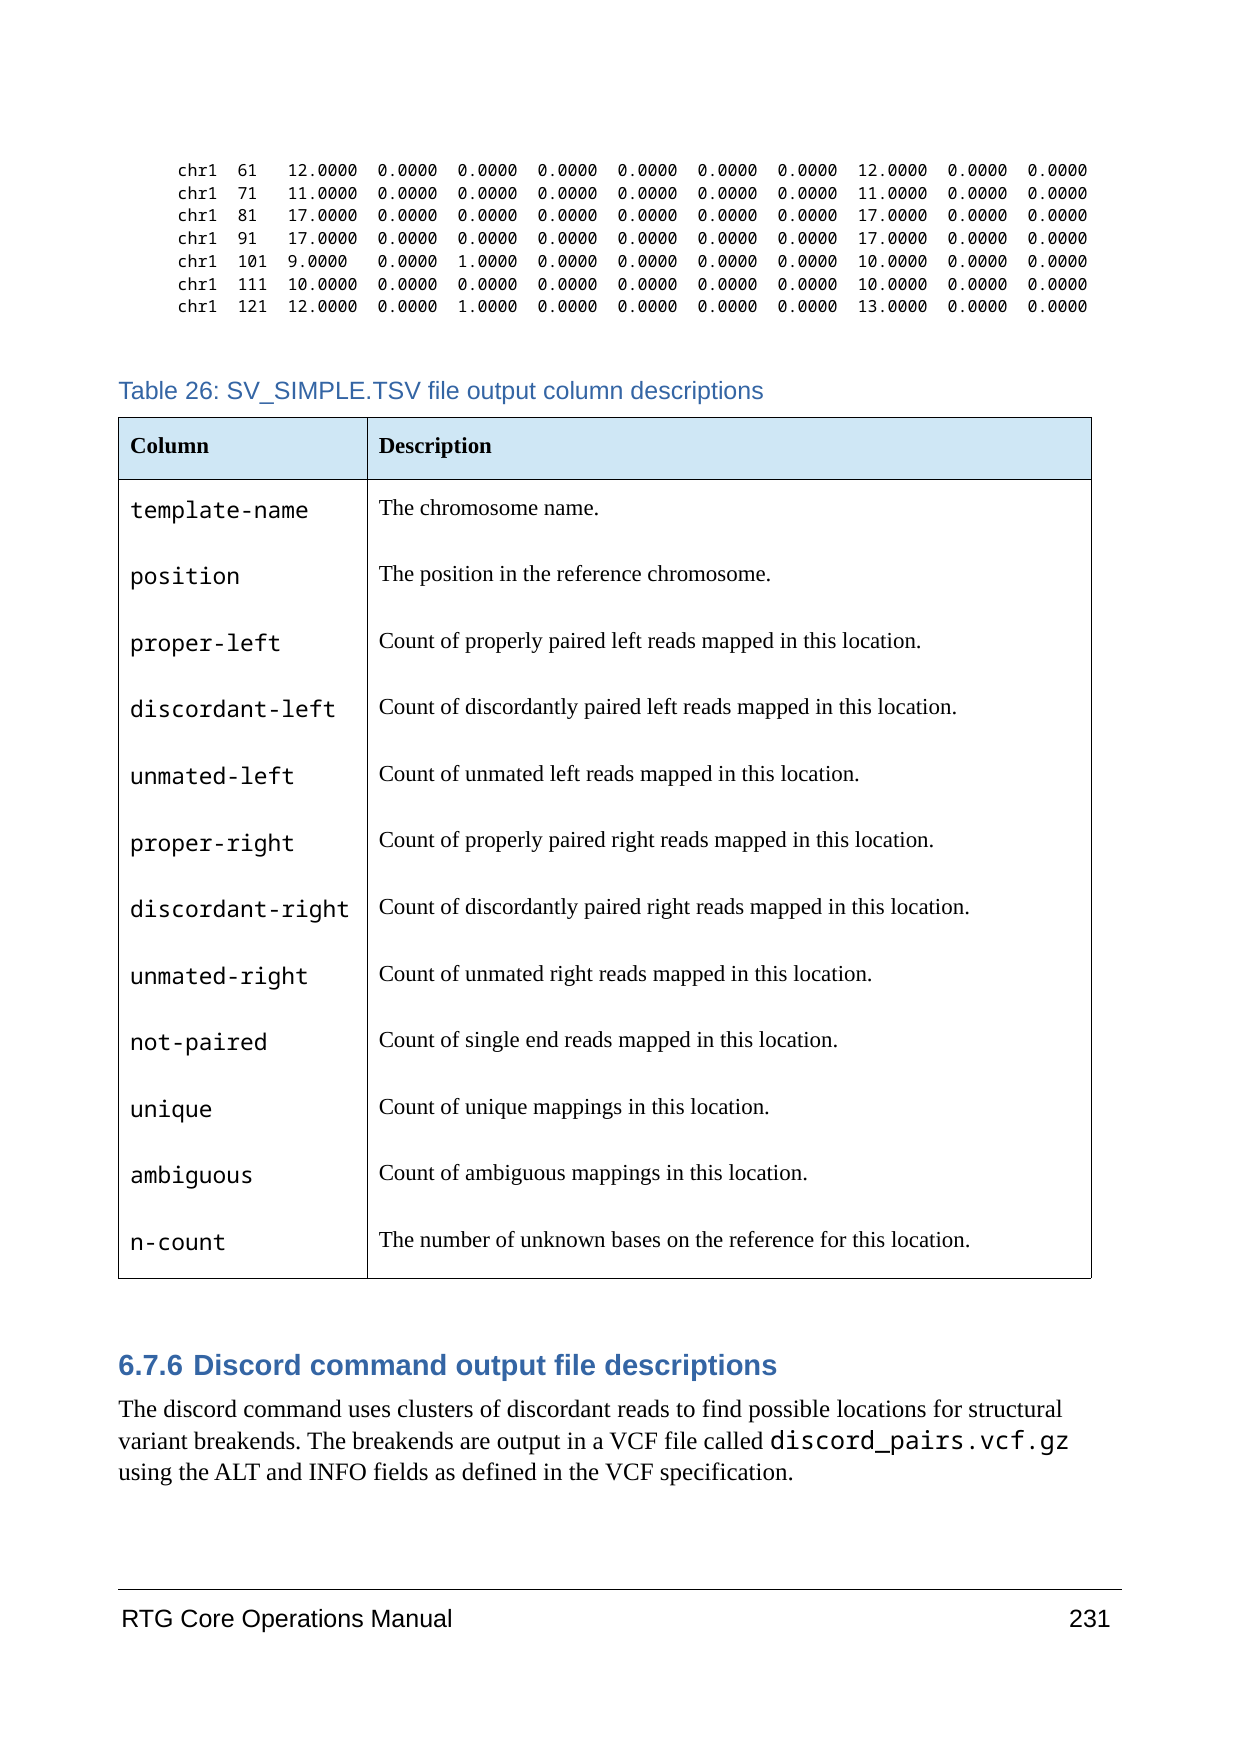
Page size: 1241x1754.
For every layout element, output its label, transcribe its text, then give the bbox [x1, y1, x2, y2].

table_cell Count of ambiguous mappings in this location. [368, 1145, 1091, 1211]
table_cell unique [119, 1078, 367, 1144]
table_cell Count of discordantly paired right reads mapped in this location. [368, 878, 1091, 945]
text chr1 91 17.0000 0.0000 0.0000 0.0000 0.0000 0.0000 0.0000 17.0000 0.0000 0.0000 [177, 227, 1122, 249]
table_cell Count of unmated left reads mapped in this location. [368, 745, 1091, 812]
table_header Column [119, 418, 367, 479]
text chr1 71 11.0000 0.0000 0.0000 0.0000 0.0000 0.0000 0.0000 11.0000 0.0000 0.0000 [177, 181, 1122, 204]
table_cell discordant-right [119, 878, 367, 945]
subtitle Discord command output file descriptions [118, 1348, 1122, 1381]
table_cell Count of unmated right reads mapped in this location. [368, 945, 1091, 1011]
table_cell Count of properly paired right reads mapped in this location. [368, 812, 1091, 878]
table_cell Count of properly paired left reads mapped in this location. [368, 612, 1091, 679]
text Table 26: SV_SIMPLE.TSV file output column descriptions [118, 376, 1122, 404]
table_cell Count of single end reads mapped in this location. [368, 1011, 1091, 1078]
text chr1 111 10.0000 0.0000 0.0000 0.0000 0.0000 0.0000 0.0000 10.0000 0.0000 0.0000 [177, 272, 1122, 295]
table_cell The chromosome name. [368, 480, 1091, 546]
table_cell proper-right [119, 812, 367, 878]
table_cell position [119, 546, 367, 612]
table_cell unmated-right [119, 945, 367, 1011]
text chr1 61 12.0000 0.0000 0.0000 0.0000 0.0000 0.0000 0.0000 12.0000 0.0000 0.0000 [177, 159, 1122, 181]
table_cell Count of unique mappings in this location. [368, 1078, 1091, 1144]
table_header Description [368, 418, 1091, 479]
table_cell template-name [119, 480, 367, 546]
table_cell ambiguous [119, 1145, 367, 1211]
table_cell proper-left [119, 612, 367, 679]
table_cell n-count [119, 1211, 367, 1278]
text chr1 121 12.0000 0.0000 1.0000 0.0000 0.0000 0.0000 0.0000 13.0000 0.0000 0.0000 [177, 295, 1122, 318]
table_cell Count of discordantly paired left reads mapped in this location. [368, 679, 1091, 745]
text chr1 101 9.0000 0.0000 1.0000 0.0000 0.0000 0.0000 0.0000 10.0000 0.0000 0.0000 [177, 249, 1122, 272]
table_cell The position in the reference chromosome. [368, 546, 1091, 612]
text The discord command uses clusters of discordant reads to find possible locations for structural variant breakends. The breakends are output in a VCF file called discord_pairs.vcf.gz using the ALT and INFO fields as defined in the VCF specification. [118, 1394, 1122, 1485]
table_cell The number of unknown bases on the reference for this location. [368, 1211, 1091, 1278]
table_cell unmated-left [119, 745, 367, 812]
text chr1 81 17.0000 0.0000 0.0000 0.0000 0.0000 0.0000 0.0000 17.0000 0.0000 0.0000 [177, 204, 1122, 227]
table_cell discordant-left [119, 679, 367, 745]
table_cell not-paired [119, 1011, 367, 1078]
